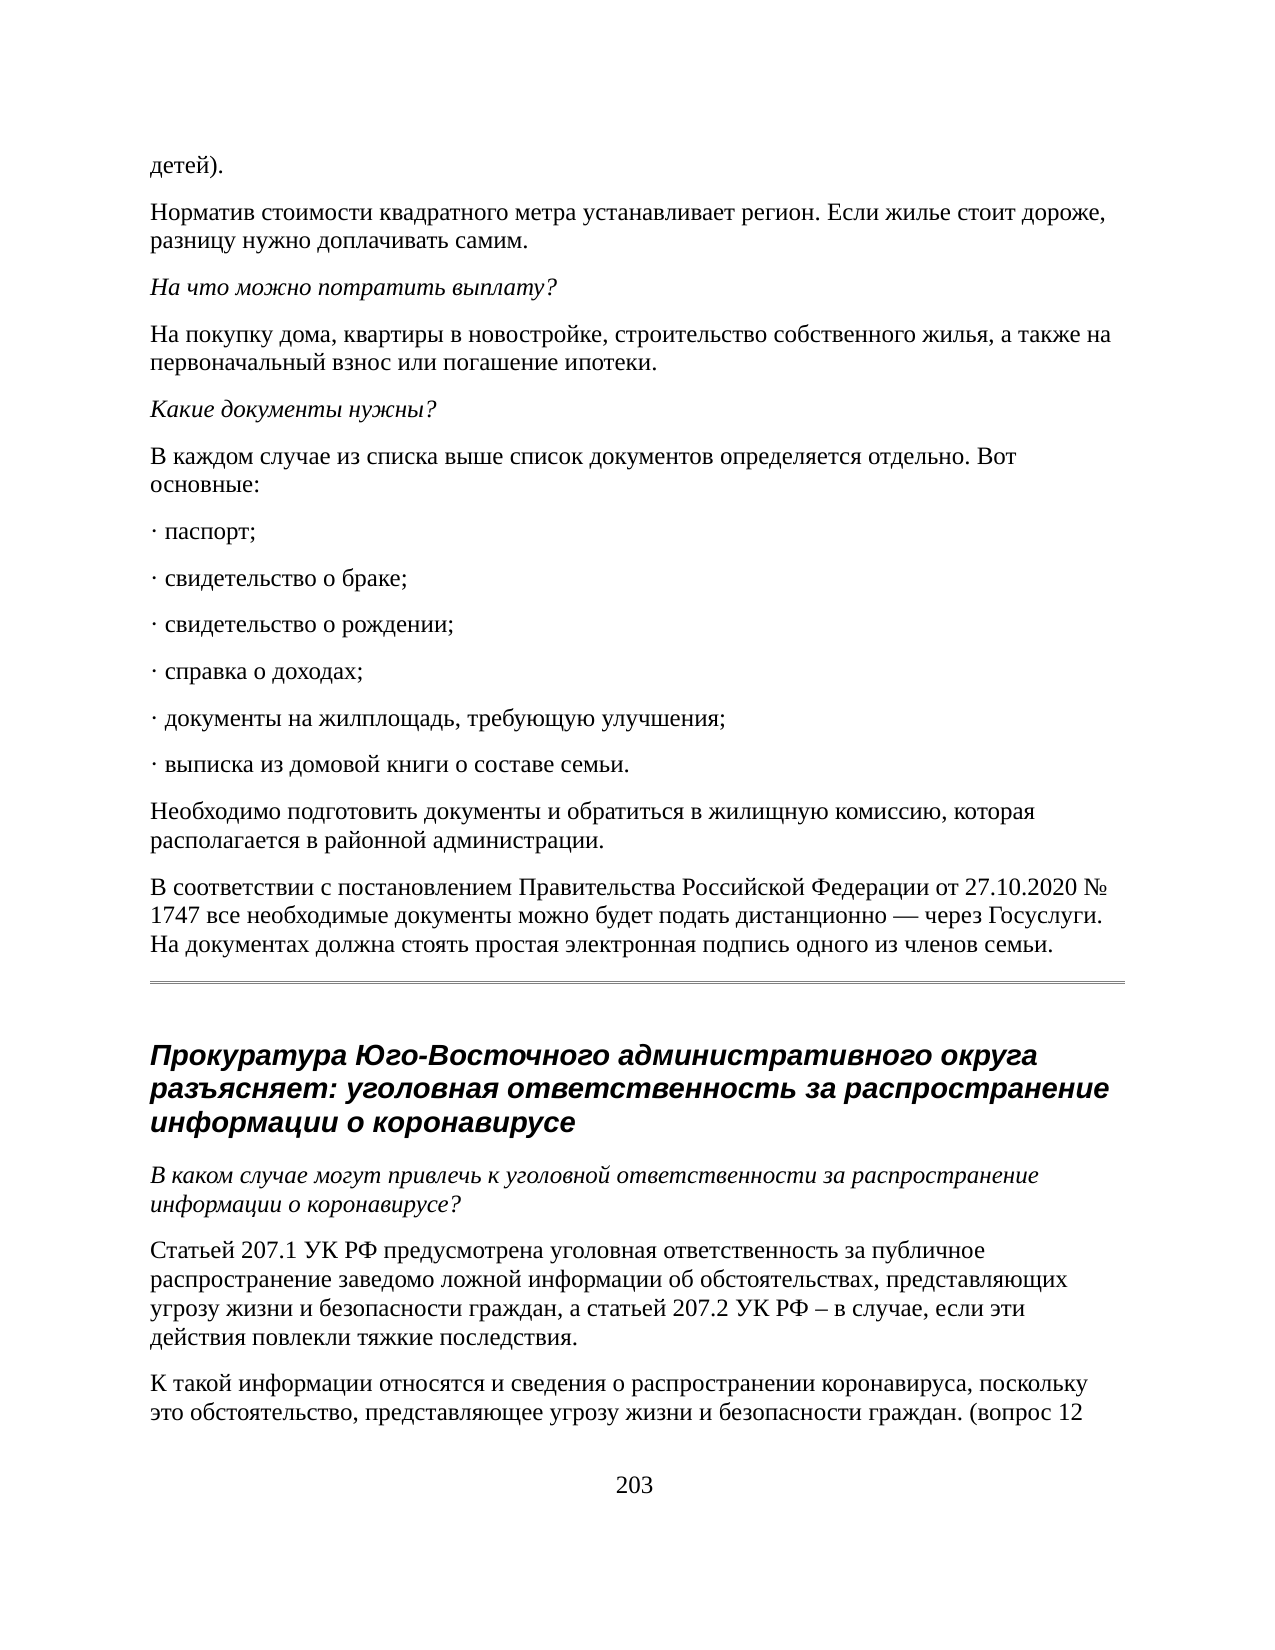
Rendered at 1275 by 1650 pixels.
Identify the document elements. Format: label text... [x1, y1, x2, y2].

text На что можно потратить выплату? [150, 272, 1125, 301]
text Статьей 207.1 УК РФ предусмотрена уголовная ответственность за публичное распространение заведомо ложной информации об обстоятельствах, представляющих угрозу жизни и безопасности граждан, а статьей 207.2 УК РФ – в случае, если эти действия повлекли тяжкие последствия. [150, 1236, 1125, 1351]
subtitle Прокуратура Юго-Восточного административного округа разъясняет: уголовная ответственность за распространение информации о коронавирусе [150, 1038, 1125, 1139]
text Необходимо подготовить документы и обратиться в жилищную комиссию, которая располагается в районной администрации. [150, 796, 1125, 854]
text К такой информации относятся и сведения о распространении коронавируса, поскольку это обстоятельство, представляющее угрозу жизни и безопасности граждан. (вопрос 12 [150, 1368, 1125, 1426]
text На покупку дома, квартиры в новостройке, строительство собственного жилья, а также на первоначальный взнос или погашение ипотеки. [150, 319, 1125, 376]
text В соответствии с постановлением Правительства Российской Федерации от 27.10.2020 № 1747 все необходимые документы можно будет подать дистанционно — через Госуслуги. На документах должна стоять простая электронная подпись одного из членов семьи. [150, 872, 1125, 958]
text · документы на жилплощадь, требующую улучшения; [150, 703, 1125, 732]
text Какие документы нужны? [150, 394, 1125, 423]
text · свидетельство о рождении; [150, 609, 1125, 638]
text В каком случае могут привлечь к уголовной ответственности за распространение информации о коронавирусе? [150, 1160, 1125, 1218]
text В каждом случае из списка выше список документов определяется отдельно. Вот основные: [150, 441, 1125, 498]
text детей). [150, 150, 1125, 179]
text · паспорт; [150, 516, 1125, 545]
text · свидетельство о браке; [150, 563, 1125, 592]
text · выписка из домовой книги о составе семьи. [150, 749, 1125, 778]
text Норматив стоимости квадратного метра устанавливает регион. Если жилье стоит дороже, разницу нужно доплачивать самим. [150, 197, 1125, 254]
text · справка о доходах; [150, 656, 1125, 685]
